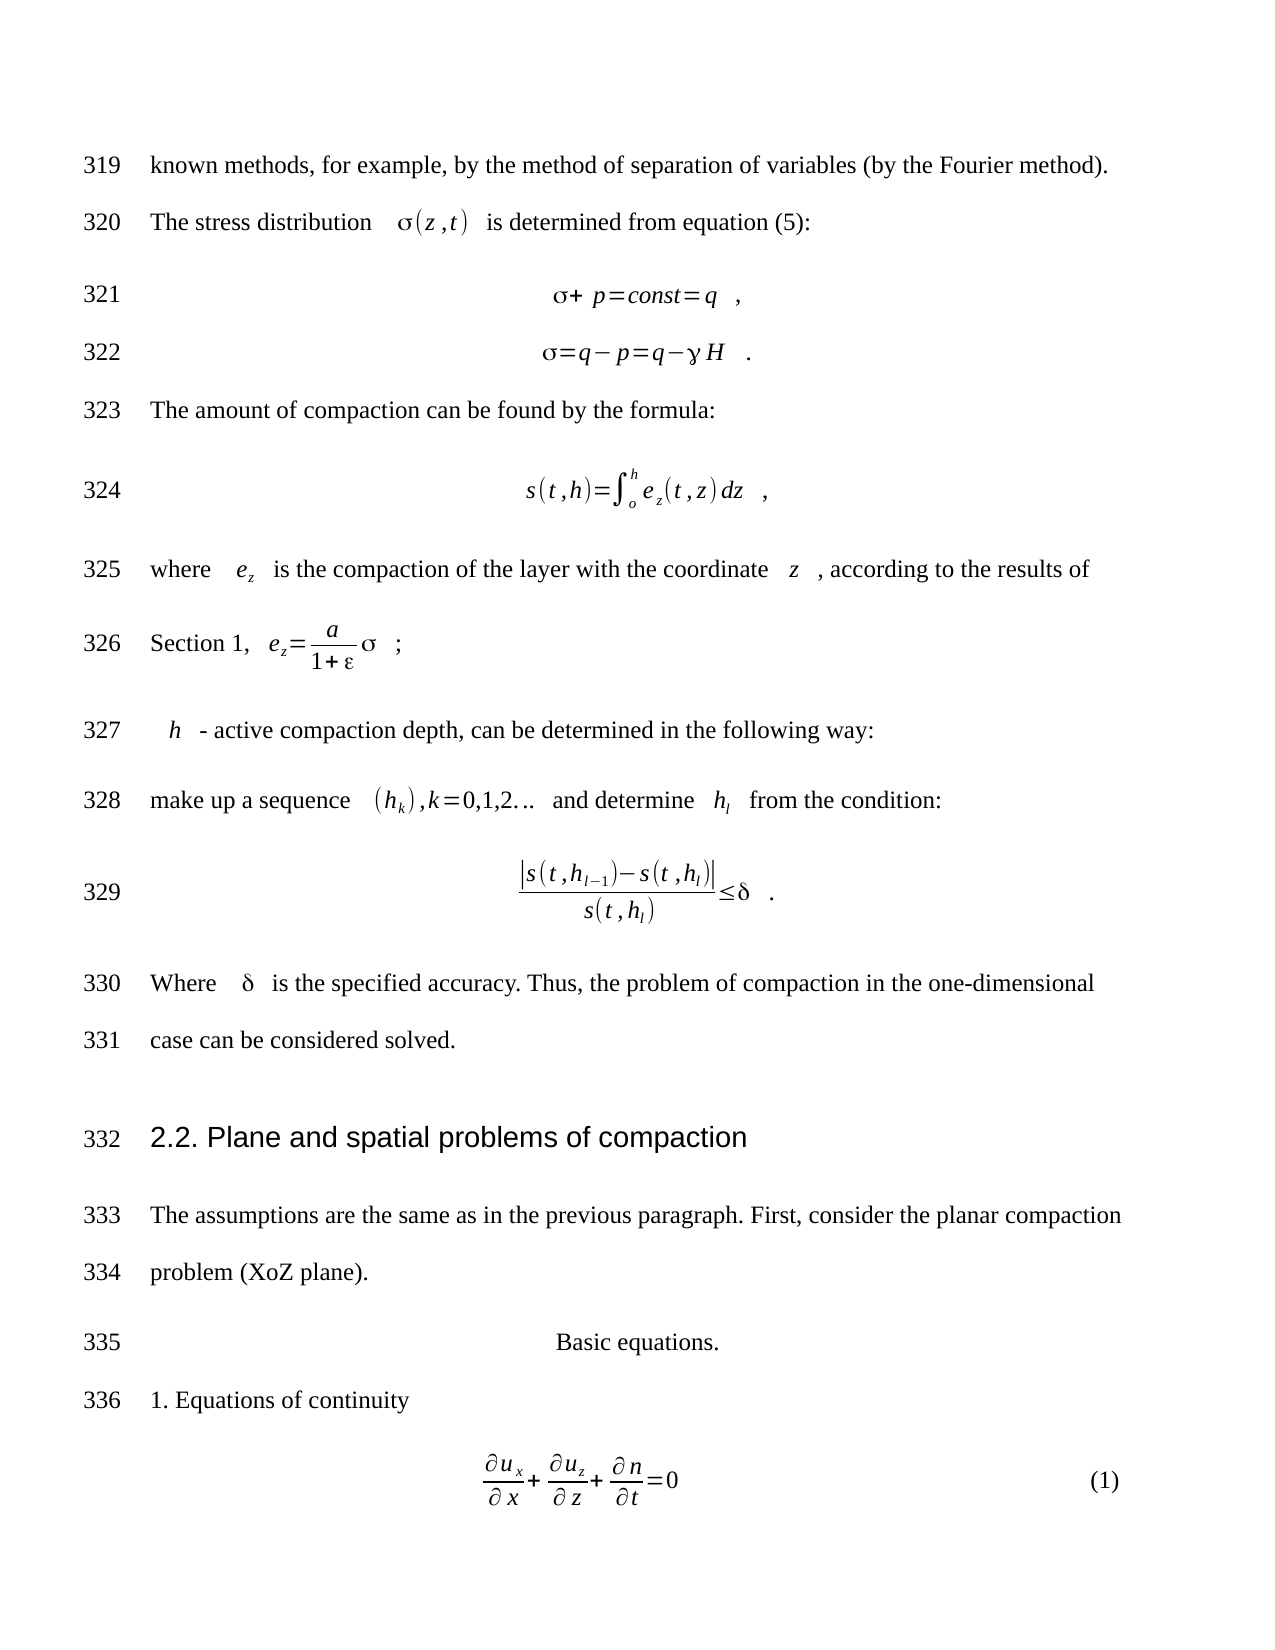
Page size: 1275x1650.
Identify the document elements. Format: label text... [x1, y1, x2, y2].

text . [150, 337, 1125, 366]
text The assumptions are the same as in the previous paragraph. First, consider the planar compaction problem (XoZ plane). [150, 1200, 1125, 1286]
table_header [150, 1443, 1017, 1529]
text . [150, 859, 1125, 927]
text known methods, for example, by the method of separation of variables (by the Fourier method). The stress distribution is determined from equation (5): [150, 150, 1125, 238]
text Where is the specified accuracy. Thus, the problem of compaction in the one-dimensional case can be considered solved. [150, 968, 1125, 1054]
text , [150, 465, 1125, 512]
subtitle 2.2. Plane and spatial problems of compaction [150, 1120, 1125, 1154]
text Basic equations. [150, 1327, 1125, 1356]
text , [150, 279, 1125, 308]
text make up a sequence and determinefrom the condition: [150, 785, 1125, 818]
text The amount of compaction can be found by the formula: [150, 395, 1125, 424]
text - active compaction depth, can be determined in the following way: [150, 715, 1125, 744]
text 1. Equations of continuity [150, 1385, 1125, 1414]
table_header (1) [1017, 1443, 1125, 1529]
text where is the compaction of the layer with the coordinate, according to the results of Section 1,; [150, 554, 1125, 674]
